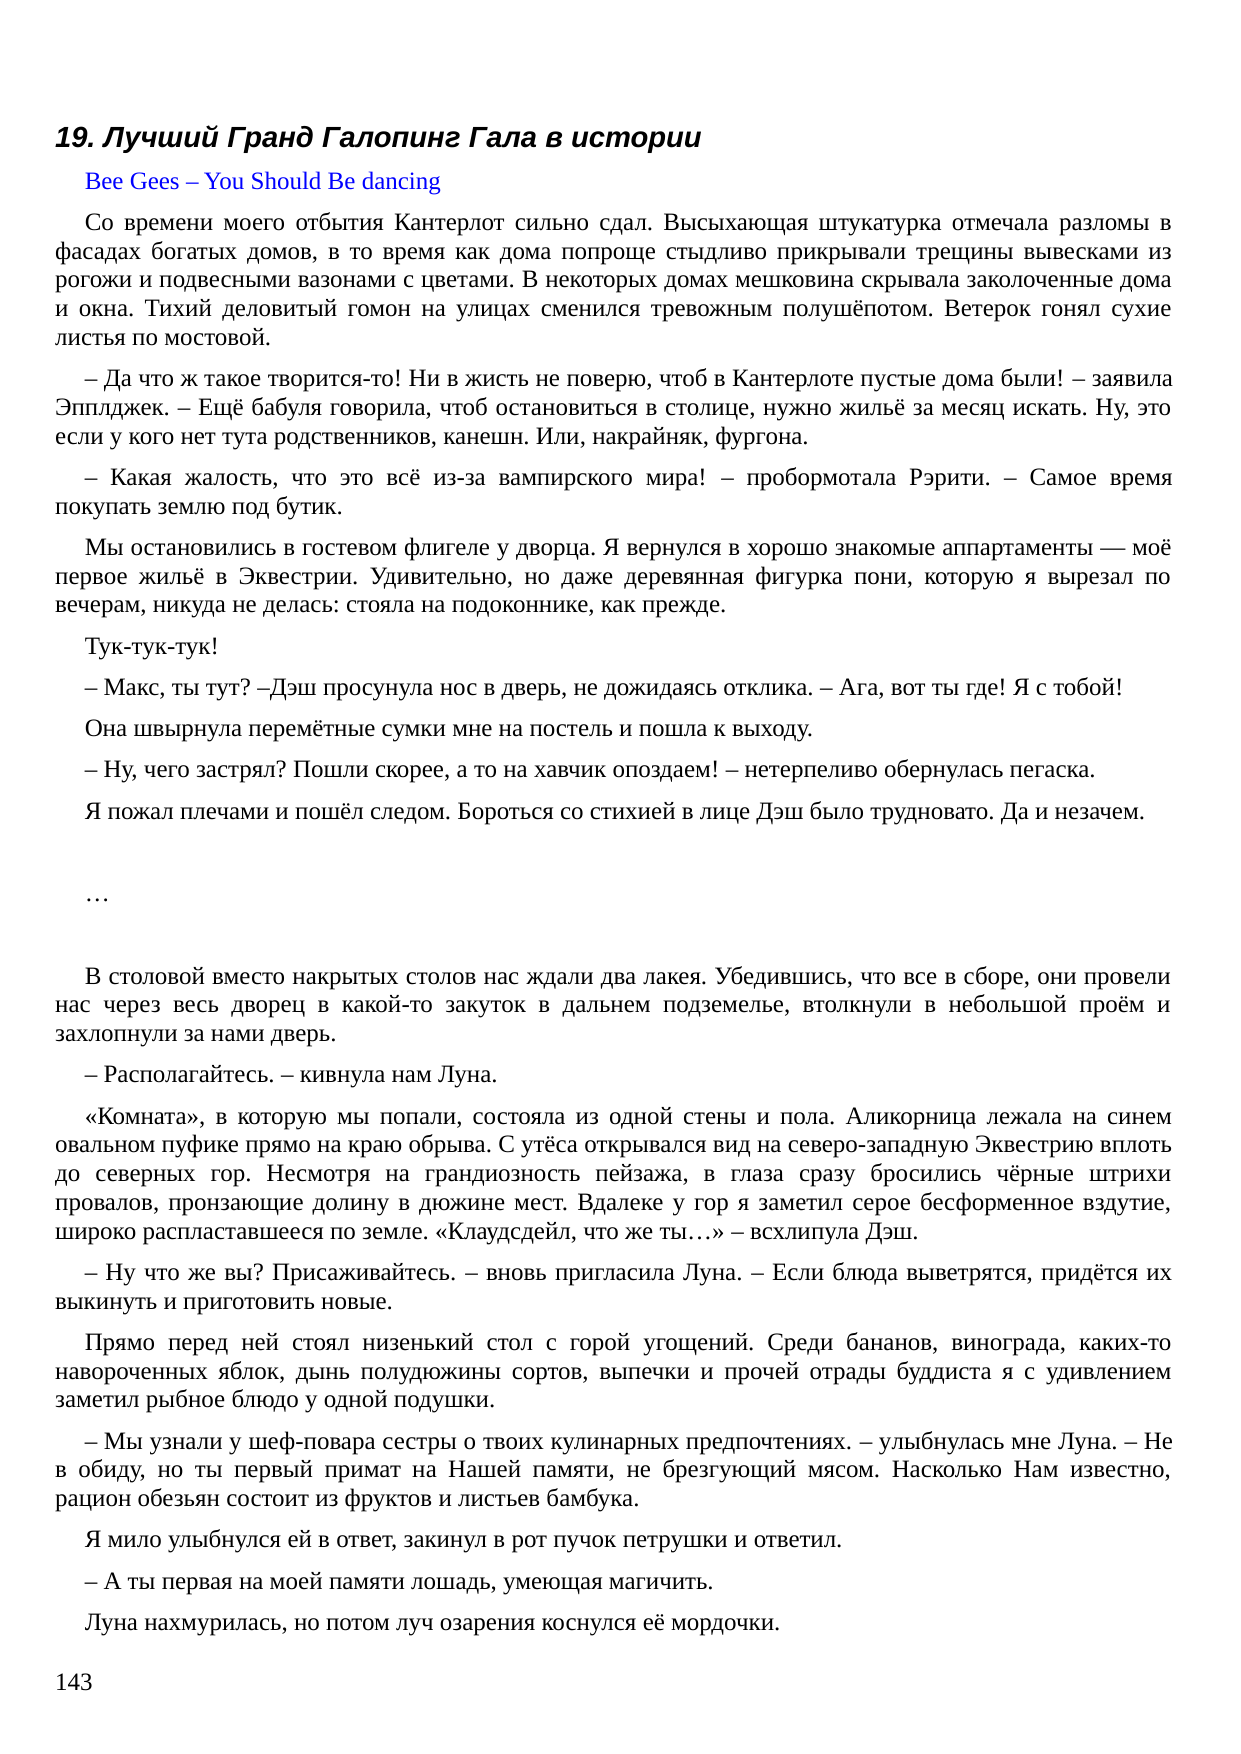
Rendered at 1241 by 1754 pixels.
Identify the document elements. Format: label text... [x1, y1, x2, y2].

text Я пожал плечами и пошёл следом. Бороться со стихией в лице Дэш было трудновато. Да и незачем. [55, 796, 1173, 824]
text Я мило улыбнулся ей в ответ, закинул в рот пучок петрушки и ответил. [55, 1524, 1173, 1553]
text … [55, 878, 1173, 907]
text – Макс, ты тут? –Дэш просунула нос в дверь, не дожидаясь отклика. – Ага, вот ты где! Я с тобой! [55, 672, 1173, 701]
subtitle 19. Лучший Гранд Галопинг Гала в истории [55, 120, 1173, 153]
text Луна нахмурилась, но потом луч озарения коснулся её мордочки. [55, 1607, 1173, 1636]
text – Да что ж такое творится-то! Ни в жисть не поверю, чтоб в Кантерлоте пустые дома были! – заявила Эпплджек. – Ещё бабуля говорила, чтоб остановиться в столице, нужно жильё за месяц искать. Ну, это если у кого нет тута родственников, канешн. Или, накрайняк, фургона. [55, 363, 1173, 449]
text Мы остановились в гостевом флигеле у дворца. Я вернулся в хорошо знакомые аппартаменты — моё первое жильё в Эквестрии. Удивительно, но даже деревянная фигурка пони, которую я вырезал по вечерам, никуда не делась: стояла на подоконнике, как прежде. [55, 532, 1173, 618]
text В столовой вместо накрытых столов нас ждали два лакея. Убедившись, что все в сборе, они провели нас через весь дворец в какой-то закуток в дальнем подземелье, втолкнули в небольшой проём и захлопнули за нами дверь. [55, 961, 1173, 1047]
text Тук-тук-тук! [55, 631, 1173, 659]
text – Располагайтесь. – кивнула нам Луна. [55, 1059, 1173, 1088]
text – Ну, чего застрял? Пошли скорее, а то на хавчик опоздаем! – нетерпеливо обернулась пегаска. [55, 754, 1173, 783]
text – Какая жалость, что это всё из-за вампирского мира! – пробормотала Рэрити. – Самое время покупать землю под бутик. [55, 462, 1173, 519]
text – Ну что же вы? Присаживайтесь. – вновь пригласила Луна. – Если блюда выветрятся, придётся их выкинуть и приготовить новые. [55, 1257, 1173, 1314]
text – Мы узнали у шеф-повара сестры о твоих кулинарных предпочтениях. – улыбнулась мне Луна. – Не в обиду, но ты первый примат на Нашей памяти, не брезгующий мясом. Насколько Нам известно, рацион обезьян состоит из фруктов и листьев бамбука. [55, 1426, 1173, 1512]
text Она швырнула перемётные сумки мне на постель и пошла к выходу. [55, 713, 1173, 742]
text – А ты первая на моей памяти лошадь, умеющая магичить. [55, 1566, 1173, 1594]
text Со времени моего отбытия Кантерлот сильно сдал. Высыхающая штукатурка отмечала разломы в фасадах богатых домов, в то время как дома попроще стыдливо прикрывали трещины вывесками из рогожи и подвесными вазонами с цветами. В некоторых домах мешковина скрывала заколоченные дома и окна. Тихий деловитый гомон на улицах сменился тревожным полушёпотом. Ветерок гонял сухие листья по мостовой. [55, 207, 1173, 351]
text Прямо перед ней стоял низенький стол с горой угощений. Среди бананов, винограда, каких-то навороченных яблок, дынь полудюжины сортов, выпечки и прочей отрады буддиста я с удивлением заметил рыбное блюдо у одной подушки. [55, 1327, 1173, 1413]
text Bee Gees – You Should Be dancing [55, 166, 1173, 194]
text «Комната», в которую мы попали, состояла из одной стены и пола. Аликорница лежала на синем овальном пуфике прямо на краю обрыва. С утёса открывался вид на северо-западную Эквестрию вплоть до северных гор. Несмотря на грандиозность пейзажа, в глаза сразу бросились чёрные штрихи провалов, пронзающие долину в дюжине мест. Вдалеке у гор я заметил серое бесформенное вздутие, широко распластавшееся по земле. «Клаудсдейл, что же ты…» – всхлипула Дэш. [55, 1101, 1173, 1244]
